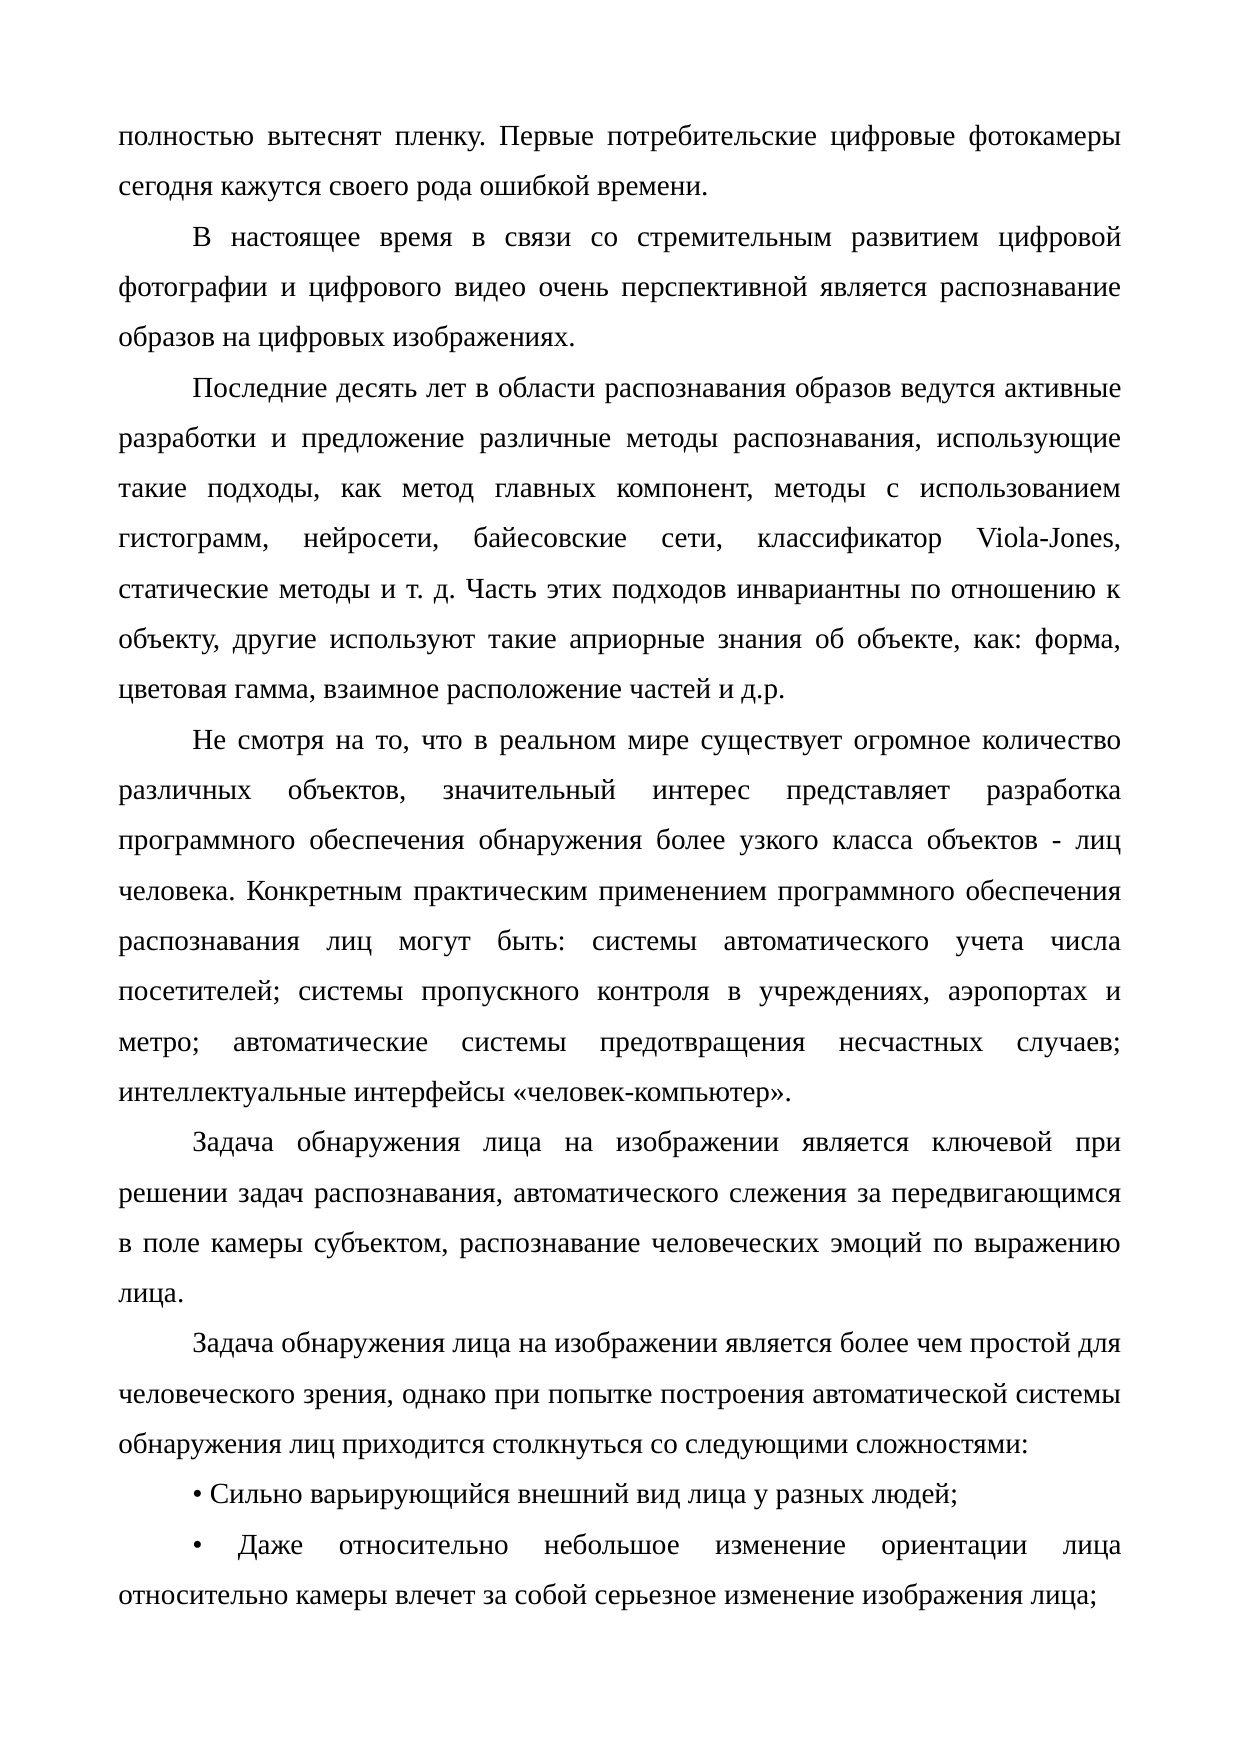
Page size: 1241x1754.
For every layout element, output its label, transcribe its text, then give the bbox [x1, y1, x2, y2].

text Последние десять лет в области распознавания образов ведутся активные разработки и предложение различные методы распознавания, использующие такие подходы, как метод главных компонент, методы с использованием гистограмм, нейросети, байесовские сети, классификатор Viola-Jones, статические методы и т. д. Часть этих подходов инвариантны по отношению к объекту, другие используют такие априорные знания об объекте, как: форма, цветовая гамма, взаимное расположение частей и д.р. [118, 370, 1122, 705]
text Задача обнаружения лица на изображении является ключевой при решении задач распознавания, автоматического слежения за передвигающимся в поле камеры субъектом, распознавание человеческих эмоций по выражению лица. [118, 1124, 1122, 1309]
text Не смотря на то, что в реальном мире существует огромное количество различных объектов, значительный интерес представляет разработка программного обеспечения обнаружения более узкого класса объектов - лиц человека. Конкретным практическим применением программного обеспечения распознавания лиц могут быть: системы автоматического учета числа посетителей; системы пропускного контроля в учреждениях, аэропортах и метро; автоматические системы предотвращения несчастных случаев; интеллектуальные интерфейсы «человек-компьютер». [118, 722, 1122, 1108]
text • Сильно варьирующийся внешний вид лица у разных людей; [118, 1477, 1122, 1510]
text полностью вытеснят пленку. Первые потребительские цифровые фотокамеры сегодня кажутся своего рода ошибкой времени. [118, 118, 1122, 202]
text В настоящее время в связи со стремительным развитием цифровой фотографии и цифрового видео очень перспективной является распознавание образов на цифровых изображениях. [118, 219, 1122, 353]
text • Даже относительно небольшое изменение ориентации лица относительно камеры влечет за собой серьезное изменение изображения лица; [118, 1527, 1122, 1611]
text Задача обнаружения лица на изображении является более чем простой для человеческого зрения, однако при попытке построения автоматической системы обнаружения лиц приходится столкнуться со следующими сложностями: [118, 1326, 1122, 1460]
